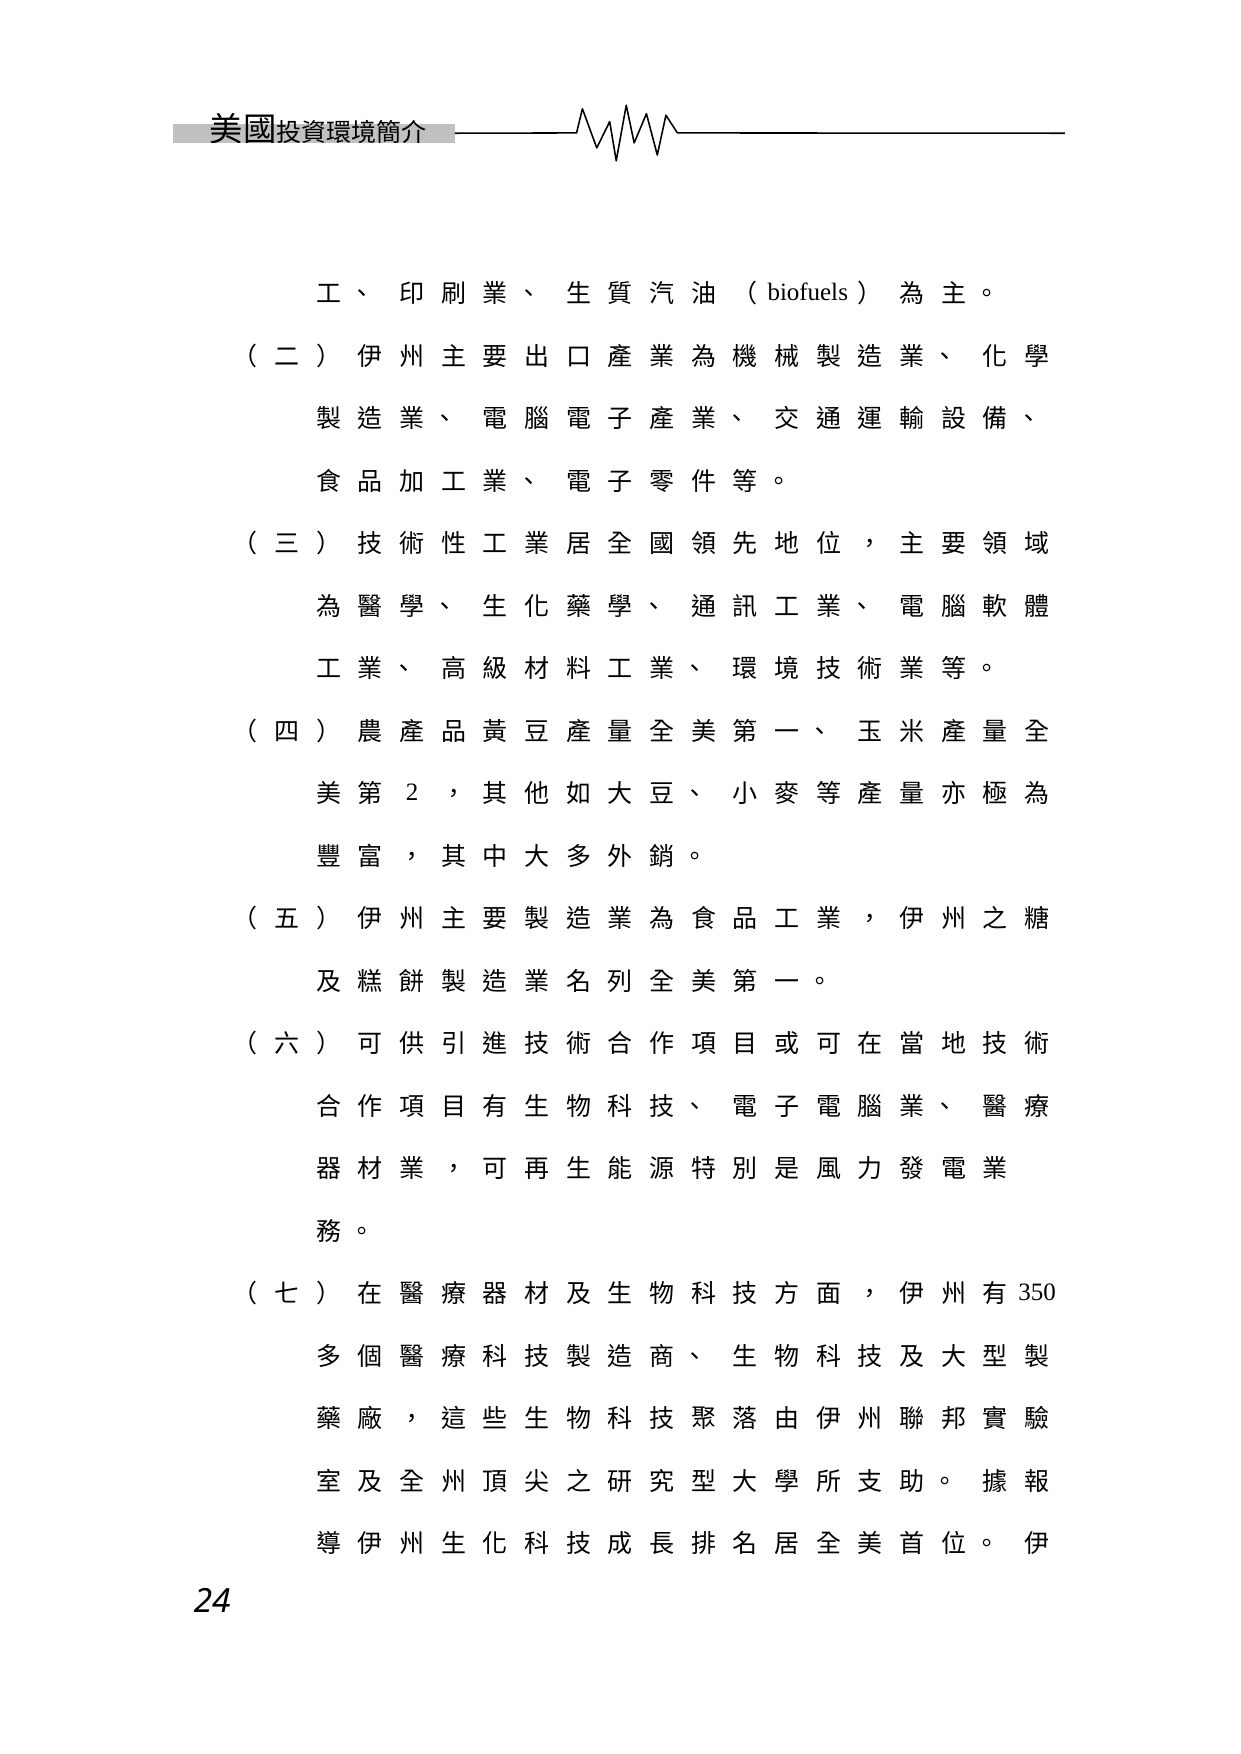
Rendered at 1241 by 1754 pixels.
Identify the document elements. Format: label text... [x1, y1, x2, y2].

text （五）伊州主要製造業為食品工業，伊州之糖及糕餅製造業名列全美第一。 [207, 875, 1058, 1000]
text 工、印刷業、生質汽油（biofuels）為主。 [207, 250, 1058, 313]
text （三）技術性工業居全國領先地位，主要領域為醫學、生化藥學、通訊工業、電腦軟體工業、高級材料工業、環境技術業等。 [207, 500, 1058, 688]
text （二）伊州主要出口產業為機械製造業、化學製造業、電腦電子產業、交通運輸設備、食品加工業、電子零件等。 [207, 313, 1058, 500]
text （六）可供引進技術合作項目或可在當地技術合作項目有生物科技、電子電腦業、醫療器材業，可再生能源特別是風力發電業務。 [207, 1000, 1058, 1250]
text （四）農產品黃豆產量全美第一、玉米產量全美第2，其他如大豆、小麥等產量亦極為豐富，其中大多外銷。 [207, 688, 1058, 875]
text （七）在醫療器材及生物科技方面，伊州有350多個醫療科技製造商、生物科技及大型製藥廠，這些生物科技聚落由伊州聯邦實驗室及全州頂尖之研究型大學所支助。據報導伊州生化科技成長排名居全美首位。伊 [207, 1250, 1058, 1563]
